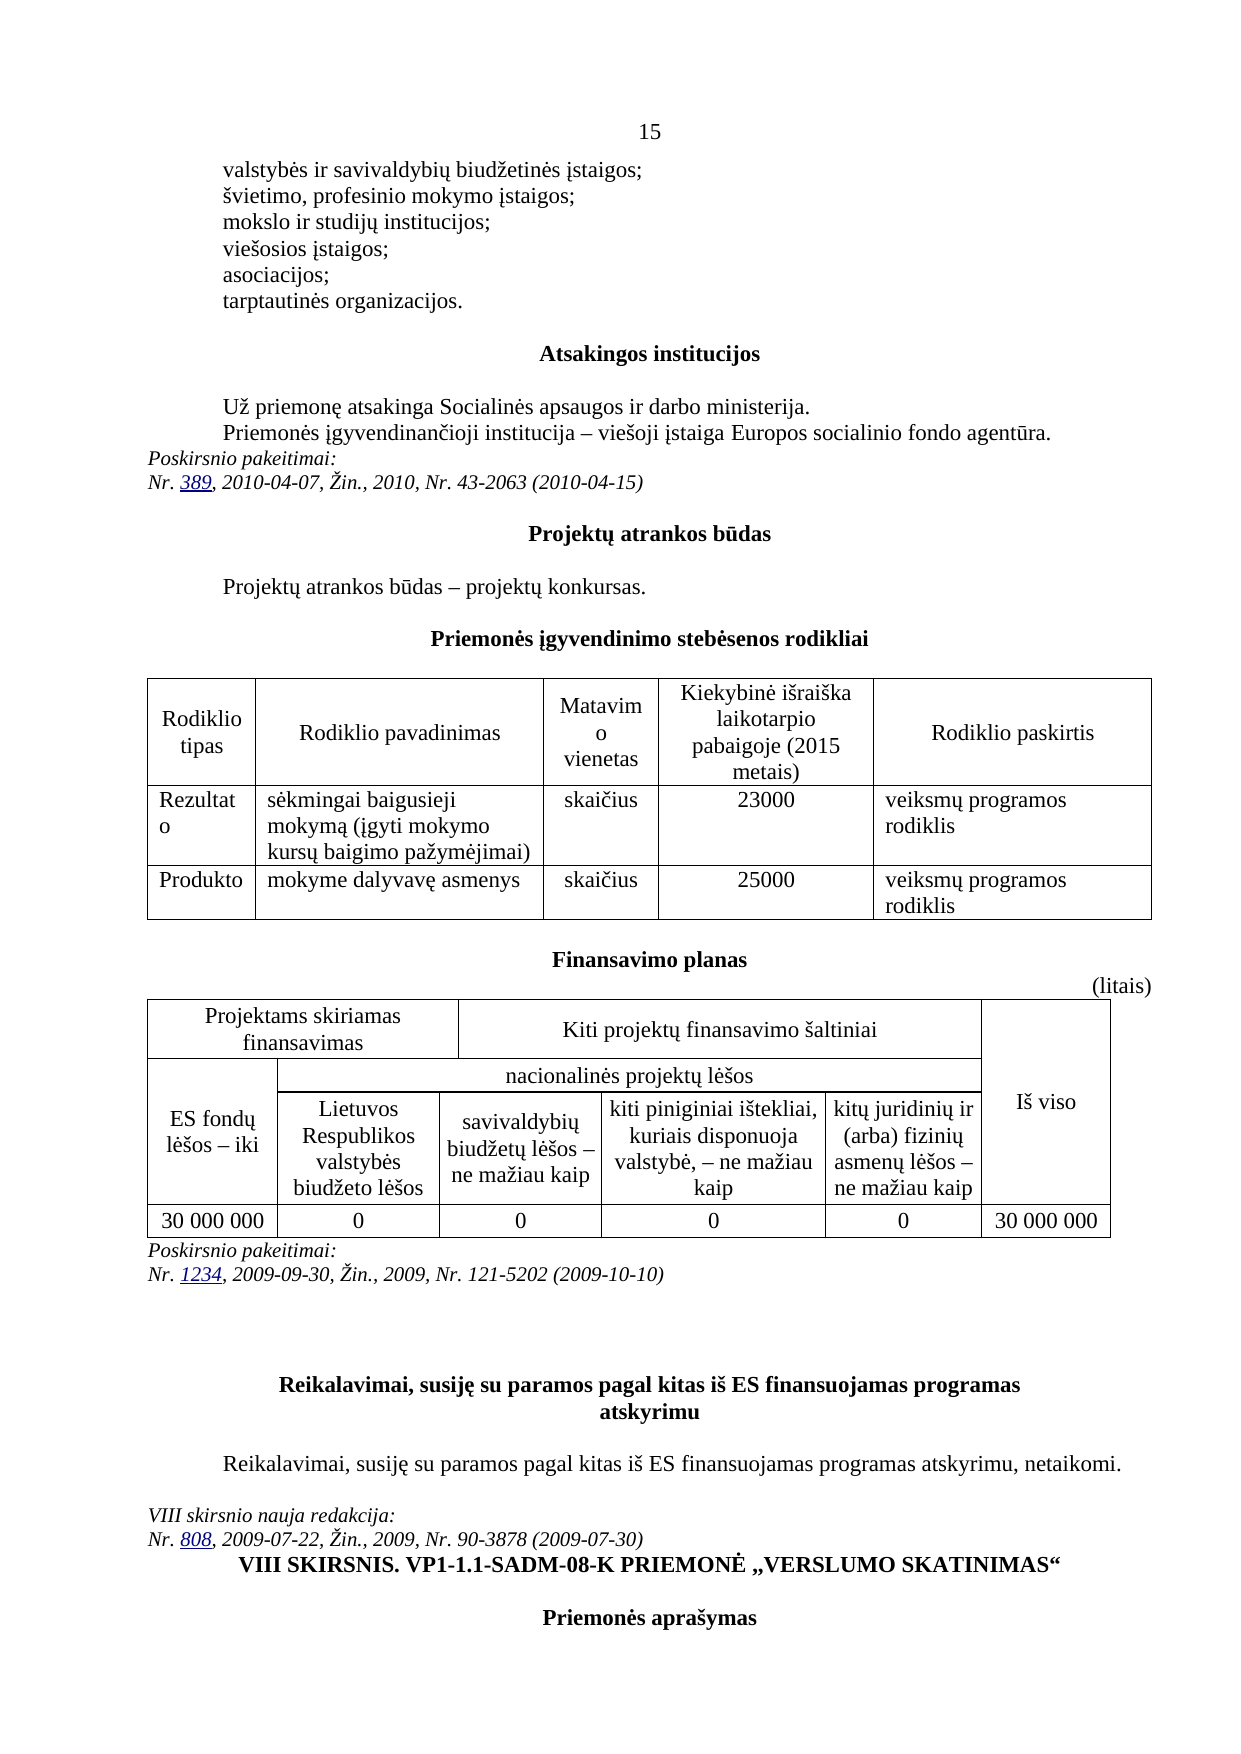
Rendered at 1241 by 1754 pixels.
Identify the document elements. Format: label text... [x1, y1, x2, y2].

text Poskirsnio pakeitimai: [148, 1238, 1152, 1262]
text Reikalavimai, susiję su paramos pagal kitas iš ES finansuojamas programas atskyrimu [148, 1371, 1152, 1424]
table_cell 30 000 000 [982, 1205, 1110, 1237]
table_cell 0 [440, 1205, 601, 1237]
text asociacijos; [148, 261, 1152, 287]
table_header Rodiklio paskirtis [874, 679, 1151, 784]
table_header Rodiklio tipas [148, 679, 255, 784]
text (litais) [148, 972, 1152, 998]
table_header Kiekybinė išraiška laikotarpio pabaigoje (2015 metais) [659, 679, 873, 784]
table_cell Rezultato [148, 786, 255, 865]
table_cell kitų juridinių ir (arba) fizinių asmenų lėšos – ne mažiau kaip [826, 1093, 981, 1204]
text Reikalavimai, susiję su paramos pagal kitas iš ES finansuojamas programas atskyrimu, netaikomi. [148, 1450, 1152, 1477]
text Priemonės aprašymas [148, 1604, 1152, 1630]
table_header Matavimo vienetas [544, 679, 658, 784]
table_cell savivaldybių biudžetų lėšos – ne mažiau kaip [440, 1093, 601, 1204]
text Projektų atrankos būdas [148, 520, 1152, 546]
table_header Kiti projektų finansavimo šaltiniai [459, 1000, 981, 1058]
text Už priemonę atsakinga Socialinės apsaugos ir darbo ministerija. [148, 393, 1152, 419]
table_header Projektams skiriamas finansavimas [148, 1000, 458, 1058]
text švietimo, profesinio mokymo įstaigos; [148, 182, 1152, 208]
table_cell 0 [278, 1205, 439, 1237]
table_cell veiksmų programos rodiklis [874, 786, 1151, 865]
table_cell veiksmų programos rodiklis [874, 866, 1151, 918]
text Nr. 1234, 2009-09-30, Žin., 2009, Nr. 121-5202 (2009-10-10) [148, 1262, 1152, 1286]
table_cell skaičius [544, 866, 658, 918]
text Atsakingos institucijos [148, 340, 1152, 366]
table_cell kiti piniginiai ištekliai, kuriais disponuoja valstybė, – ne mažiau kaip [602, 1093, 825, 1204]
table_cell 0 [826, 1205, 981, 1237]
text Priemonės įgyvendinančioji institucija – viešoji įstaiga Europos socialinio fondo agentūra. [148, 419, 1152, 446]
table_header Iš viso [982, 1000, 1110, 1204]
table_cell 23000 [659, 786, 873, 865]
table_header Rodiklio pavadinimas [256, 679, 543, 784]
text Nr. 808, 2009-07-22, Žin., 2009, Nr. 90-3878 (2009-07-30) [148, 1527, 1152, 1551]
text VIII SKIRSNIS. VP1-1.1-SADM-08-K PRIEMONĖ ,,VERSLUMO SKATINIMAS“ [148, 1551, 1152, 1578]
table_cell nacionalinės projektų lėšos [278, 1059, 981, 1091]
table_cell 25000 [659, 866, 873, 918]
table_cell 30 000 000 [148, 1205, 277, 1237]
table_cell ES fondų lėšos – iki [148, 1059, 277, 1204]
text VIII skirsnio nauja redakcija: [148, 1503, 1152, 1527]
table_cell mokyme dalyvavę asmenys [256, 866, 543, 918]
text valstybės ir savivaldybių biudžetinės įstaigos; [148, 156, 1152, 182]
table_cell skaičius [544, 786, 658, 865]
text viešosios įstaigos; [148, 235, 1152, 261]
text Nr. 389, 2010-04-07, Žin., 2010, Nr. 43-2063 (2010-04-15) [148, 469, 1152, 494]
text tarptautinės organizacijos. [148, 287, 1152, 314]
text mokslo ir studijų institucijos; [148, 208, 1152, 235]
text Priemonės įgyvendinimo stebėsenos rodikliai [148, 625, 1152, 652]
text Poskirsnio pakeitimai: [148, 446, 1152, 469]
table_cell Lietuvos Respublikos valstybės biudžeto lėšos [278, 1093, 439, 1204]
table_cell sėkmingai baigusieji mokymą (įgyti mokymo kursų baigimo pažymėjimai) [256, 786, 543, 865]
text Finansavimo planas [148, 946, 1152, 972]
table_cell Produkto [148, 866, 255, 918]
table_cell 0 [602, 1205, 825, 1237]
text Projektų atrankos būdas – projektų konkursas. [148, 573, 1152, 599]
